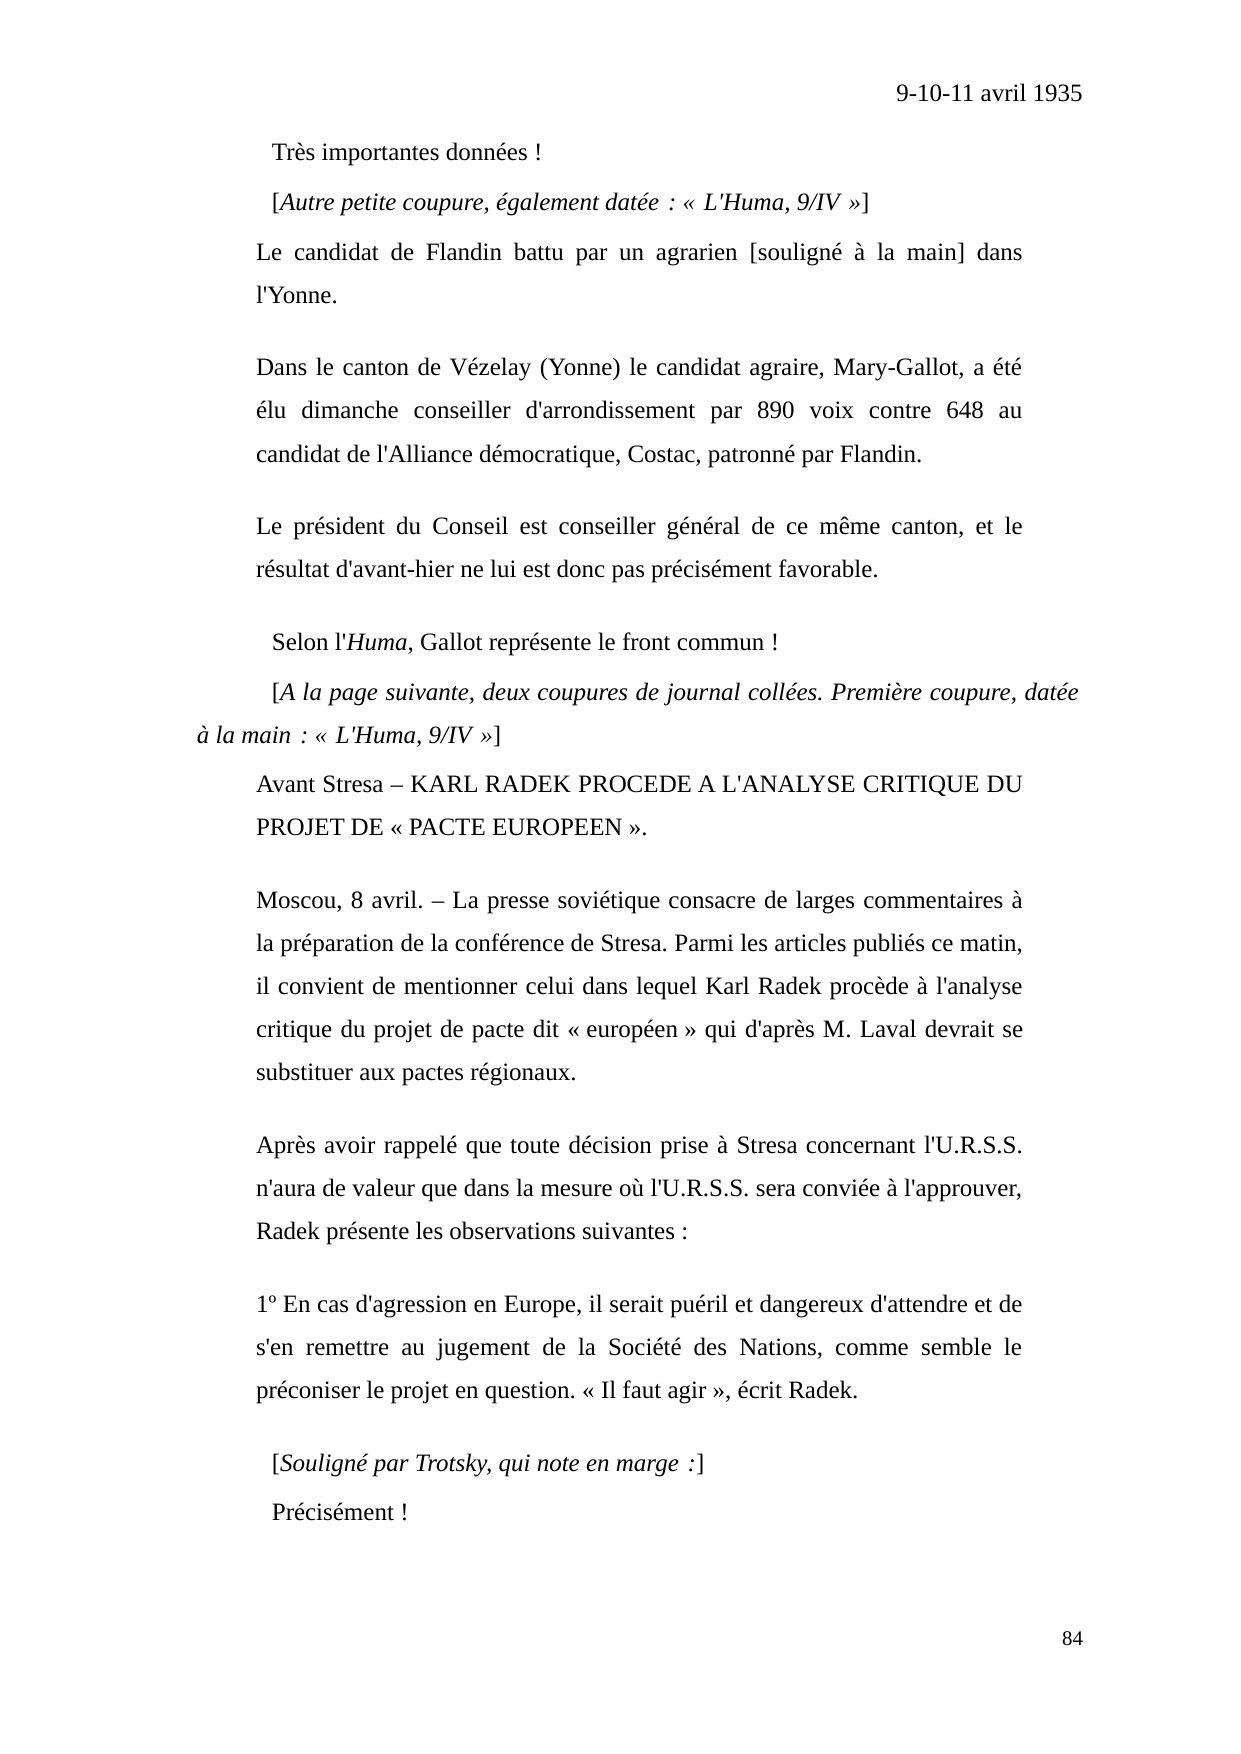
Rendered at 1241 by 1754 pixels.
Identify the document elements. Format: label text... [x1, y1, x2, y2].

text [A la page suivante, deux coupures de journal collées. Première coupure, datée à la main : « L'Huma, 9/IV »] [197, 677, 1082, 748]
text Après avoir rappelé que toute décision prise à Stresa concernant l'U.R.S.S. n'aura de valeur que dans la mesure où l'U.R.S.S. sera conviée à l'approuver, Radek présente les observations suivantes : [256, 1130, 1023, 1245]
text Dans le canton de Vézelay (Yonne) le candidat agraire, Mary-Gallot, a été élu dimanche conseiller d'arrondissement par 890 voix contre 648 au candidat de l'Alliance démocratique, Costac, patronné par Flandin. [256, 352, 1023, 467]
text 1º En cas d'agression en Europe, il serait puéril et dangereux d'attendre et de s'en remettre au jugement de la Société des Nations, comme semble le préconiser le projet en question. « Il faut agir », écrit Radek. [256, 1289, 1023, 1404]
text Très importantes données ! [197, 137, 1082, 166]
text Avant Stresa – KARL RADEK PROCEDE A L'ANALYSE CRITIQUE DU PROJET DE « PACTE EUROPEEN ». [256, 769, 1023, 841]
text [Autre petite coupure, également datée : « L'Huma, 9/IV »] [197, 187, 1082, 216]
text Le candidat de Flandin battu par un agrarien [souligné à la main] dans l'Yonne. [256, 237, 1023, 308]
text Le président du Conseil est conseiller général de ce même canton, et le résultat d'avant-hier ne lui est donc pas précisément favorable. [256, 511, 1023, 583]
text Selon l'Huma, Gallot représente le front commun ! [197, 627, 1082, 656]
text Moscou, 8 avril. – La presse soviétique consacre de larges commentaires à la préparation de la conférence de Stresa. Parmi les articles publiés ce matin, il convient de mentionner celui dans lequel Karl Radek procède à l'analyse critique du projet de pacte dit « européen » qui d'après M. Laval devrait se substituer aux pactes régionaux. [256, 885, 1023, 1086]
text Précisément ! [197, 1497, 1082, 1526]
text [Souligné par Trotsky, qui note en marge :] [197, 1448, 1082, 1477]
